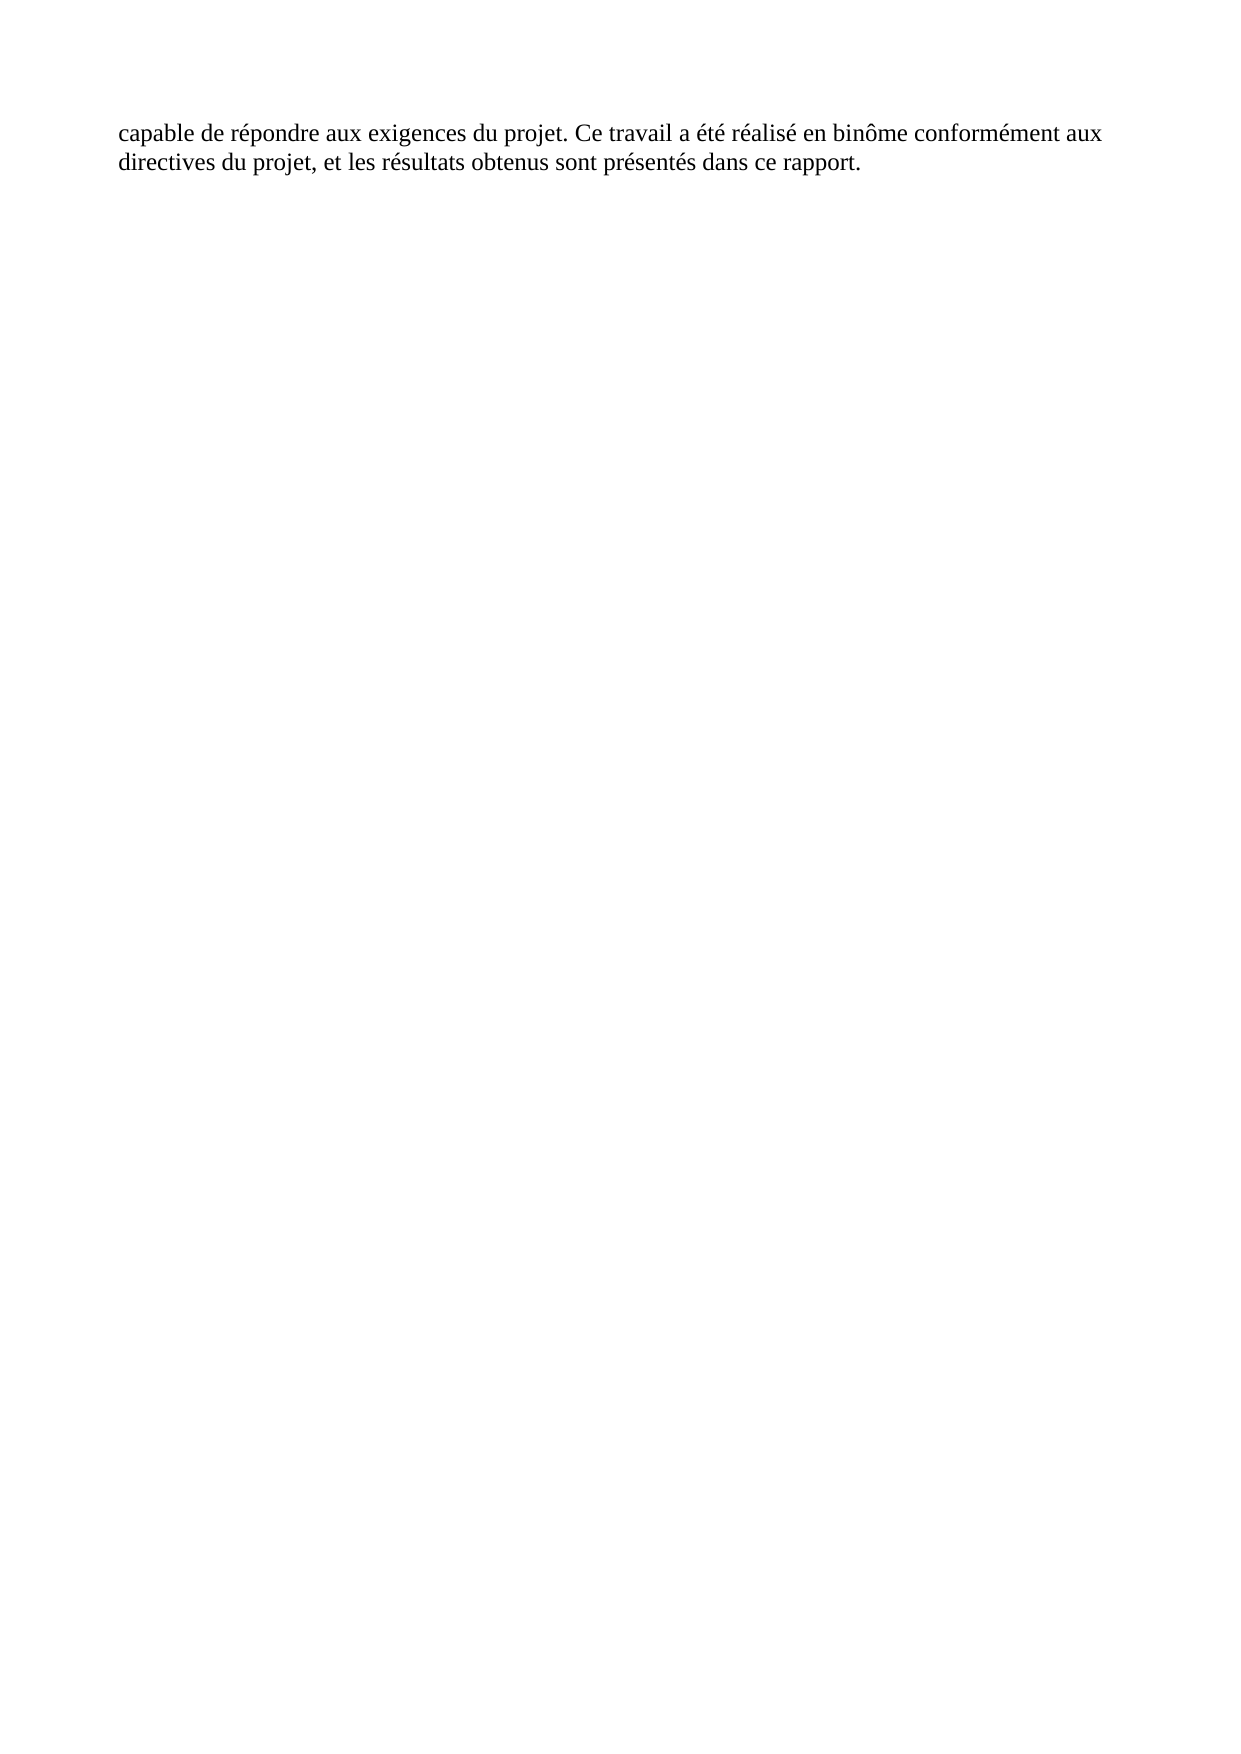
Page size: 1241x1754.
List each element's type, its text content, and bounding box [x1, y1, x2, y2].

text capable de répondre aux exigences du projet. Ce travail a été réalisé en binôme conformément aux directives du projet, et les résultats obtenus sont présentés dans ce rapport. [118, 118, 1122, 176]
